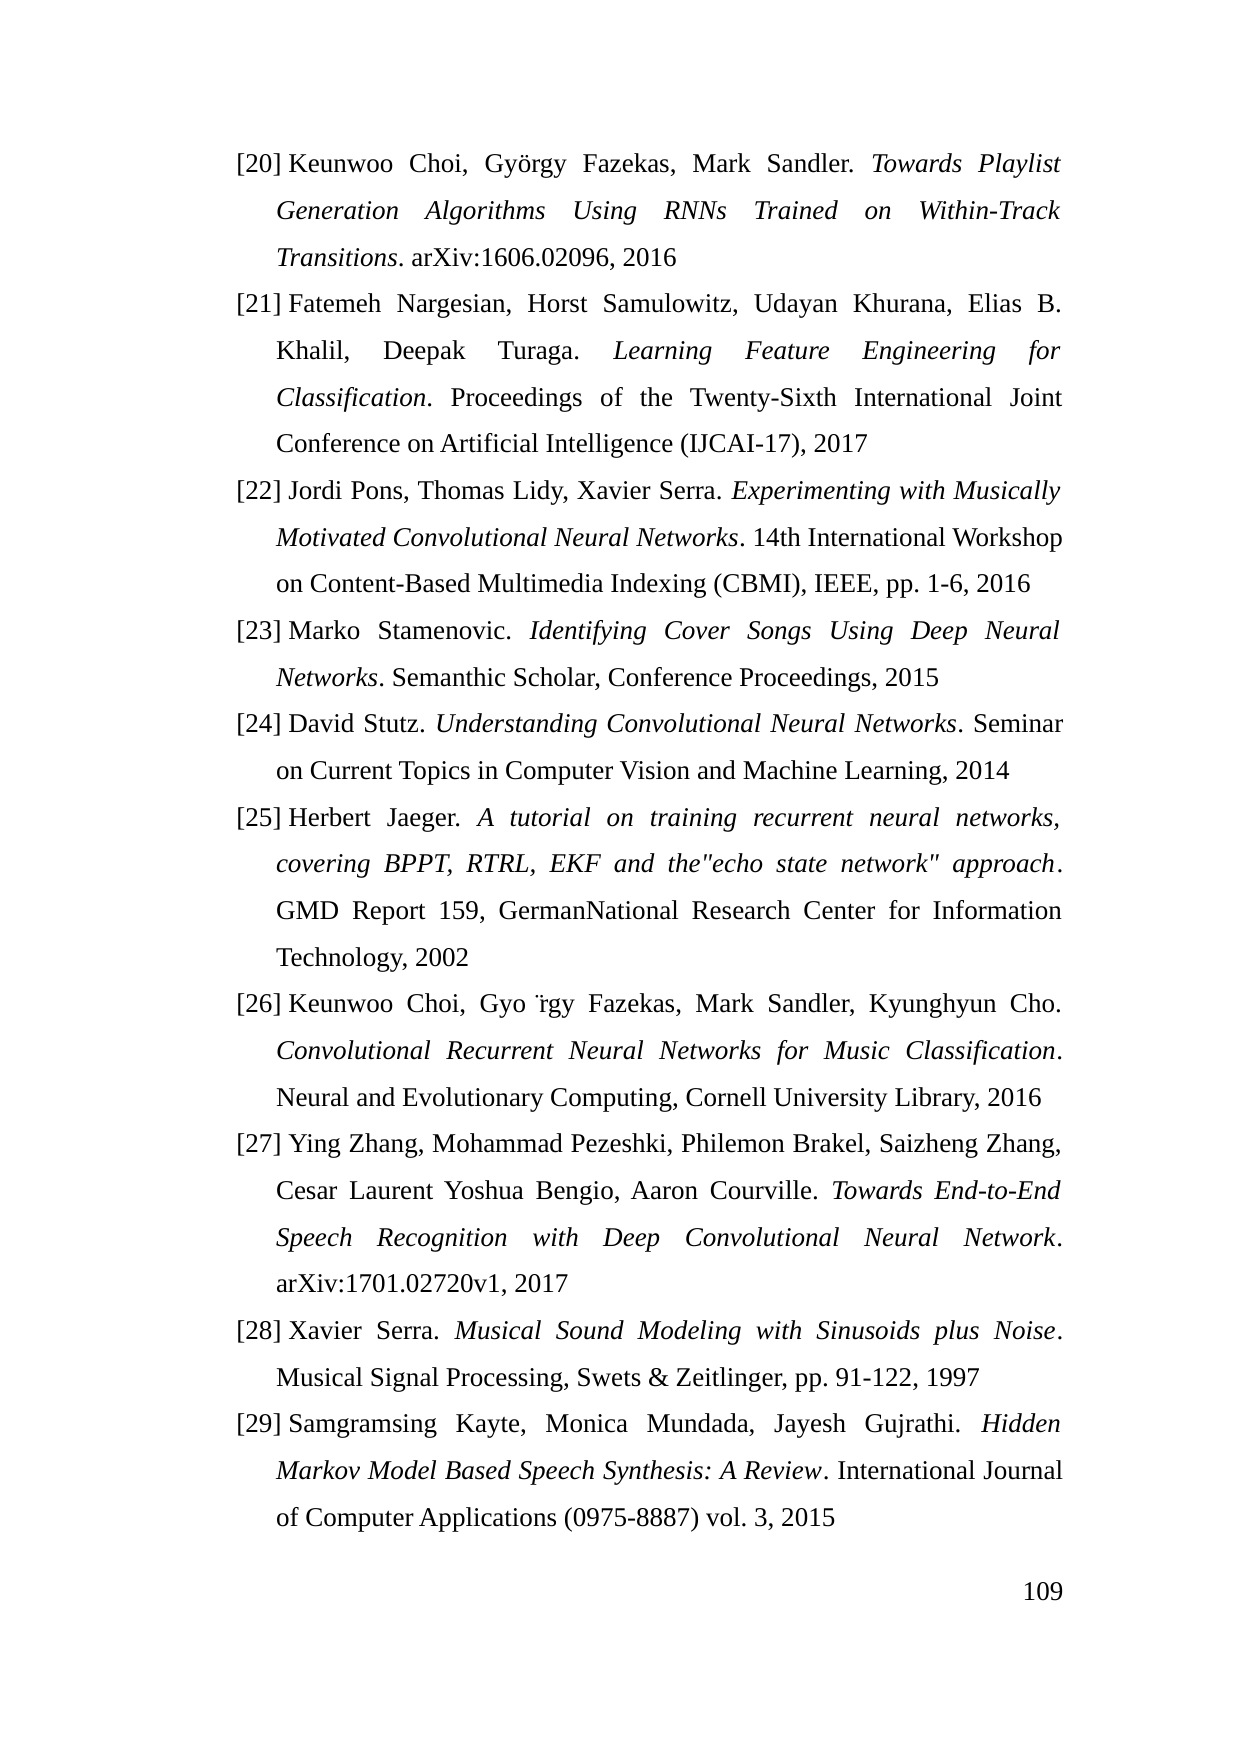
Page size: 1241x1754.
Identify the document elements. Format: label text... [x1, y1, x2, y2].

list David Stutz. Understanding Convolutional Neural Networks. Seminar on Current Topics in Computer Vision and Machine Learning, 2014 [236, 708, 1063, 785]
list Keunwoo Choi, György Fazekas, Mark Sandler. Towards Playlist Generation Algorithms Using RNNs Trained on Within-Track Transitions. arXiv:1606.02096, 2016 [236, 148, 1063, 272]
list Herbert Jaeger. A tutorial on training recurrent neural networks, covering BPPT, RTRL, EKF and the"echo state network" approach. GMD Report 159, GermanNational Research Center for Information Technology, 2002 [236, 801, 1063, 972]
list Ying Zhang, Mohammad Pezeshki, Philemon Brakel, Saizheng Zhang, Cesar Laurent Yoshua Bengio, Aaron Courville. Towards End-to-End Speech Recognition with Deep Convolutional Neural Network. arXiv:1701.02720v1, 2017 [236, 1128, 1063, 1299]
list Xavier Serra. Musical Sound Modeling with Sinusoids plus Noise. Musical Signal Processing, Swets & Zeitlinger, pp. 91-122, 1997 [236, 1314, 1063, 1392]
list Keunwoo Choi, Gyo ̈rgy Fazekas, Mark Sandler, Kyunghyun Cho. Convolutional Recurrent Neural Networks for Music Classification. Neural and Evolutionary Computing, Cornell University Library, 2016 [236, 988, 1063, 1112]
list Samgramsing Kayte, Monica Mundada, Jayesh Gujrathi. Hidden Markov Model Based Speech Synthesis: A Review. International Journal of Computer Applications (0975-8887) vol. 3, 2015 [236, 1408, 1063, 1532]
list Jordi Pons, Thomas Lidy, Xavier Serra. Experimenting with Musically Motivated Convolutional Neural Networks. 14th International Workshop on Content-Based Multimedia Indexing (CBMI), IEEE, pp. 1-6, 2016 [236, 474, 1063, 599]
list Fatemeh Nargesian, Horst Samulowitz, Udayan Khurana, Elias B. Khalil, Deepak Turaga. Learning Feature Engineering for Classification. Proceedings of the Twenty-Sixth International Joint Conference on Artificial Intelligence (IJCAI-17), 2017 [236, 288, 1063, 459]
list Marko Stamenovic. Identifying Cover Songs Using Deep Neural Networks. Semanthic Scholar, Conference Proceedings, 2015 [236, 614, 1063, 692]
